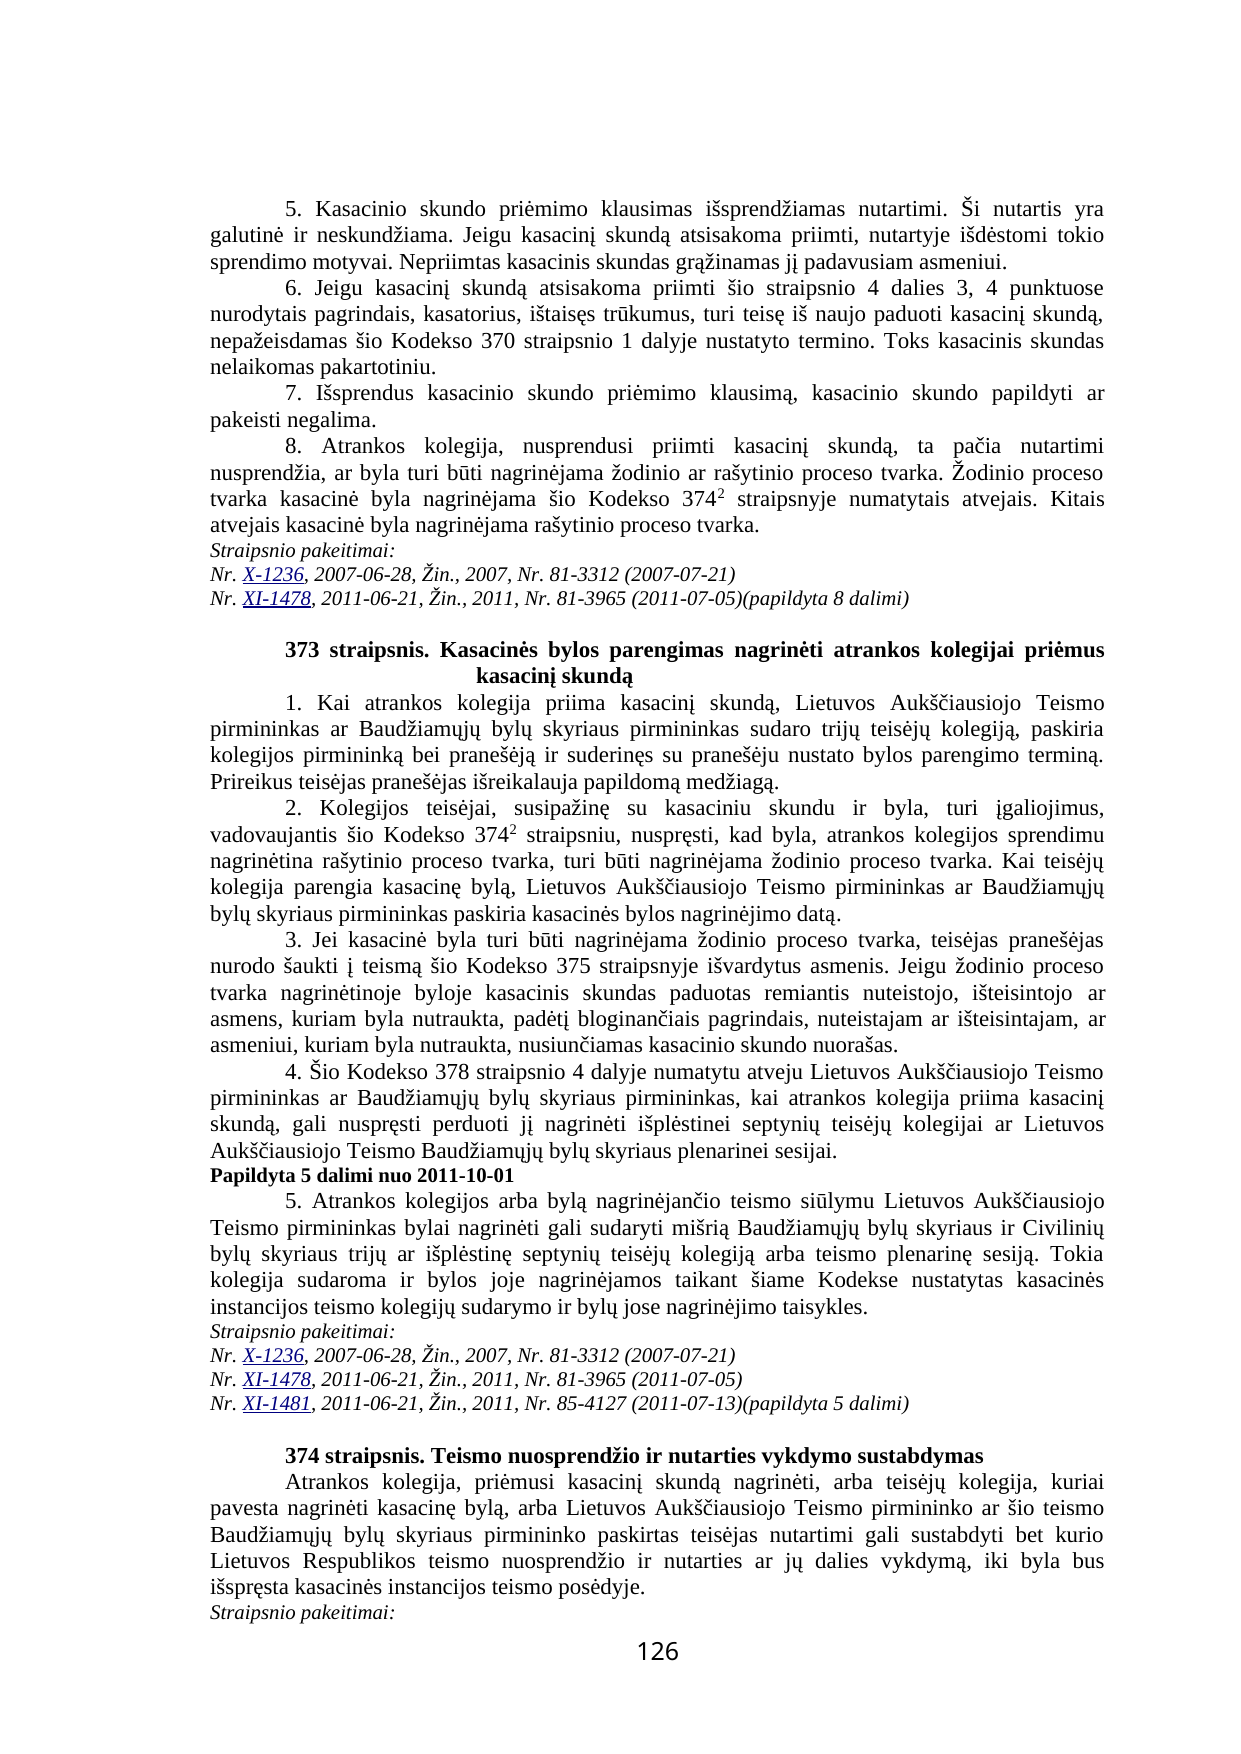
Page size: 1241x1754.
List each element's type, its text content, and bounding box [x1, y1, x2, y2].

text 7. Išsprendus kasacinio skundo priėmimo klausimą, kasacinio skundo papildyti ar pakeisti negalima. [210, 379, 1106, 432]
text Nr. X-1236, 2007-06-28, Žin., 2007, Nr. 81-3312 (2007-07-21) [210, 1343, 1106, 1367]
text Atrankos kolegija, priėmusi kasacinį skundą nagrinėti, arba teisėjų kolegija, kuriai pavesta nagrinėti kasacinę bylą, arba Lietuvos Aukščiausiojo Teismo pirmininko ar šio teismo Baudžiamųjų bylų skyriaus pirmininko paskirtas teisėjas nutartimi gali sustabdyti bet kurio Lietuvos Respublikos teismo nuosprendžio ir nutarties ar jų dalies vykdymą, iki byla bus išspręsta kasacinės instancijos teismo posėdyje. [210, 1468, 1106, 1600]
text Straipsnio pakeitimai: [210, 1600, 1106, 1624]
text Papildyta 5 dalimi nuo 2011-10-01 [210, 1163, 1106, 1187]
text 4. Šio Kodekso 378 straipsnio 4 dalyje numatytu atveju Lietuvos Aukščiausiojo Teismo pirmininkas ar Baudžiamųjų bylų skyriaus pirmininkas, kai atrankos kolegija priima kasacinį skundą, gali nuspręsti perduoti jį nagrinėti išplėstinei septynių teisėjų kolegijai ar Lietuvos Aukščiausiojo Teismo Baudžiamųjų bylų skyriaus plenarinei sesijai. [210, 1058, 1106, 1163]
text Straipsnio pakeitimai: [210, 538, 1106, 562]
text Nr. XI-1478, 2011-06-21, Žin., 2011, Nr. 81-3965 (2011-07-05)(papildyta 8 dalimi) [210, 586, 1106, 610]
text 373 straipsnis. Kasacinės bylos parengimas nagrinėti atrankos kolegijai priėmus kasacinį skundą [285, 636, 1106, 689]
text 3. Jei kasacinė byla turi būti nagrinėjama žodinio proceso tvarka, teisėjas pranešėjas nurodo šaukti į teismą šio Kodekso 375 straipsnyje išvardytus asmenis. Jeigu žodinio proceso tvarka nagrinėtinoje byloje kasacinis skundas paduotas remiantis nuteistojo, išteisintojo ar asmens, kuriam byla nutraukta, padėtį bloginančiais pagrindais, nuteistajam ar išteisintajam, ar asmeniui, kuriam byla nutraukta, nusiunčiamas kasacinio skundo nuorašas. [210, 926, 1106, 1058]
text 6. Jeigu kasacinį skundą atsisakoma priimti šio straipsnio 4 dalies 3, 4 punktuose nurodytais pagrindais, kasatorius, ištaisęs trūkumus, turi teisę iš naujo paduoti kasacinį skundą, nepažeisdamas šio Kodekso 370 straipsnio 1 dalyje nustatyto termino. Toks kasacinis skundas nelaikomas pakartotiniu. [210, 274, 1106, 379]
text 5. Kasacinio skundo priėmimo klausimas išsprendžiamas nutartimi. Ši nutartis yra galutinė ir neskundžiama. Jeigu kasacinį skundą atsisakoma priimti, nutartyje išdėstomi tokio sprendimo motyvai. Nepriimtas kasacinis skundas grąžinamas jį padavusiam asmeniui. [210, 195, 1106, 274]
text Nr. XI-1478, 2011-06-21, Žin., 2011, Nr. 81-3965 (2011-07-05) [210, 1367, 1106, 1391]
text 8. Atrankos kolegija, nusprendusi priimti kasacinį skundą, ta pačia nutartimi nusprendžia, ar byla turi būti nagrinėjama žodinio ar rašytinio proceso tvarka. Žodinio proceso tvarka kasacinė byla nagrinėjama šio Kodekso 3742 straipsnyje numatytais atvejais. Kitais atvejais kasacinė byla nagrinėjama rašytinio proceso tvarka. [210, 432, 1106, 538]
text 374 straipsnis. Teismo nuosprendžio ir nutarties vykdymo sustabdymas [210, 1442, 1106, 1468]
text 2. Kolegijos teisėjai, susipažinę su kasaciniu skundu ir byla, turi įgaliojimus, vadovaujantis šio Kodekso 3742 straipsniu, nuspręsti, kad byla, atrankos kolegijos sprendimu nagrinėtina rašytinio proceso tvarka, turi būti nagrinėjama žodinio proceso tvarka. Kai teisėjų kolegija parengia kasacinę bylą, Lietuvos Aukščiausiojo Teismo pirmininkas ar Baudžiamųjų bylų skyriaus pirmininkas paskiria kasacinės bylos nagrinėjimo datą. [210, 794, 1106, 926]
text Nr. XI-1481, 2011-06-21, Žin., 2011, Nr. 85-4127 (2011-07-13)(papildyta 5 dalimi) [210, 1391, 1106, 1415]
text 5. Atrankos kolegijos arba bylą nagrinėjančio teismo siūlymu Lietuvos Aukščiausiojo Teismo pirmininkas bylai nagrinėti gali sudaryti mišrią Baudžiamųjų bylų skyriaus ir Civilinių bylų skyriaus trijų ar išplėstinę septynių teisėjų kolegiją arba teismo plenarinę sesiją. Tokia kolegija sudaroma ir bylos joje nagrinėjamos taikant šiame Kodekse nustatytas kasacinės instancijos teismo kolegijų sudarymo ir bylų jose nagrinėjimo taisykles. [210, 1187, 1106, 1319]
text Straipsnio pakeitimai: [210, 1319, 1106, 1343]
text Nr. X-1236, 2007-06-28, Žin., 2007, Nr. 81-3312 (2007-07-21) [210, 562, 1106, 586]
text 1. Kai atrankos kolegija priima kasacinį skundą, Lietuvos Aukščiausiojo Teismo pirmininkas ar Baudžiamųjų bylų skyriaus pirmininkas sudaro trijų teisėjų kolegiją, paskiria kolegijos pirmininką bei pranešėją ir suderinęs su pranešėju nustato bylos parengimo terminą. Prireikus teisėjas pranešėjas išreikalauja papildomą medžiagą. [210, 689, 1106, 794]
